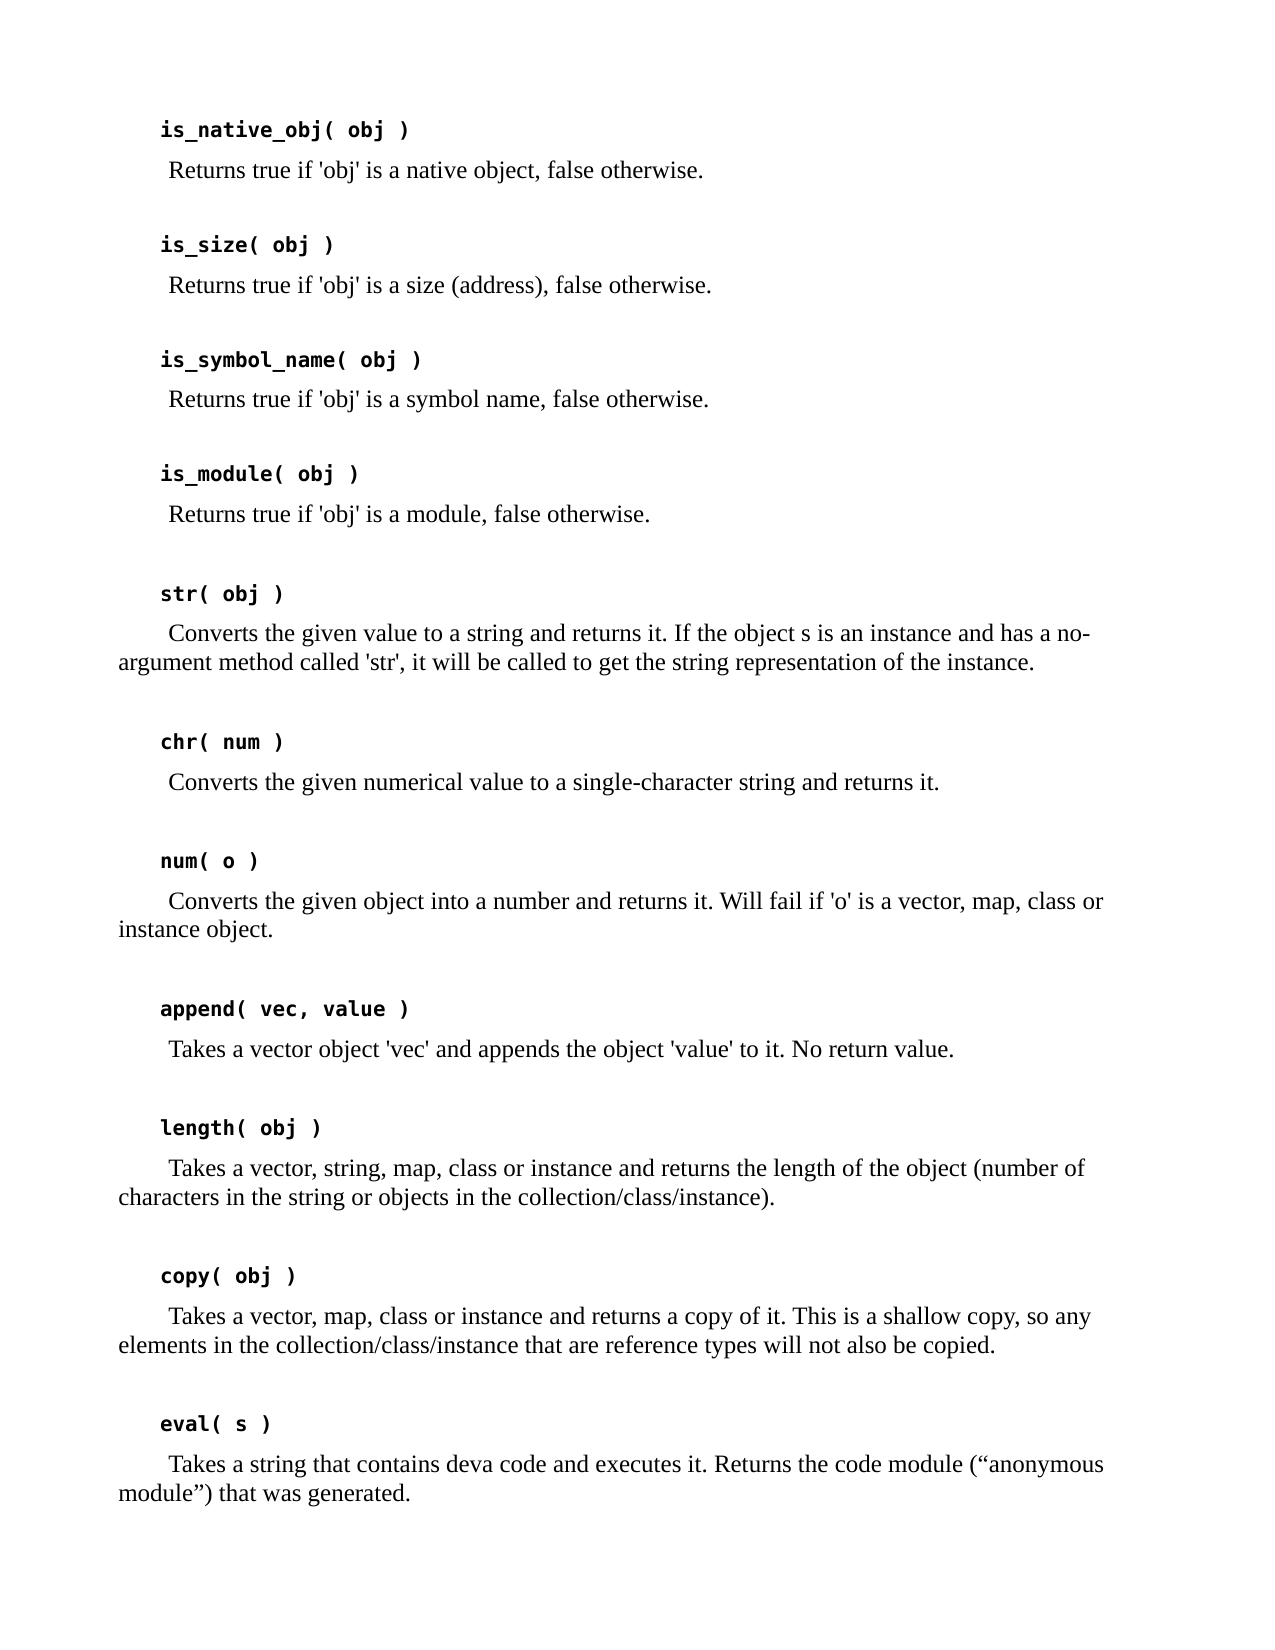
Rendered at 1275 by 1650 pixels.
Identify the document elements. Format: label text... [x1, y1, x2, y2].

text chr( num ) [118, 730, 1157, 754]
text Takes a vector, string, map, class or instance and returns the length of the object (number of characters in the string or objects in the collection/class/instance). [118, 1153, 1157, 1211]
text copy( obj ) [118, 1264, 1157, 1289]
text append( vec, value ) [118, 997, 1157, 1021]
text length( obj ) [118, 1116, 1157, 1141]
text Returns true if 'obj' is a native object, false otherwise. [118, 155, 1157, 184]
text num( o ) [118, 849, 1157, 873]
text is_native_obj( obj ) [118, 118, 1157, 142]
text Returns true if 'obj' is a symbol name, false otherwise. [118, 384, 1157, 413]
text Takes a vector object 'vec' and appends the object 'value' to it. No return value. [118, 1034, 1157, 1063]
text Takes a string that contains deva code and executes it. Returns the code module (“anonymous module”) that was generated. [118, 1449, 1157, 1507]
text is_symbol_name( obj ) [118, 348, 1157, 372]
text is_module( obj ) [118, 462, 1157, 487]
text Converts the given value to a string and returns it. If the object s is an instance and has a no-argument method called 'str', it will be called to get the string representation of the instance. [118, 618, 1157, 676]
text Returns true if 'obj' is a size (address), false otherwise. [118, 270, 1157, 298]
text Converts the given numerical value to a single-character string and returns it. [118, 767, 1157, 795]
text is_size( obj ) [118, 233, 1157, 257]
text str( obj ) [118, 582, 1157, 606]
text Takes a vector, map, class or instance and returns a copy of it. This is a shallow copy, so any elements in the collection/class/instance that are reference types will not also be copied. [118, 1301, 1157, 1359]
text Converts the given object into a number and returns it. Will fail if 'o' is a vector, map, class or instance object. [118, 886, 1157, 943]
text eval( s ) [118, 1412, 1157, 1437]
text Returns true if 'obj' is a module, false otherwise. [118, 499, 1157, 528]
